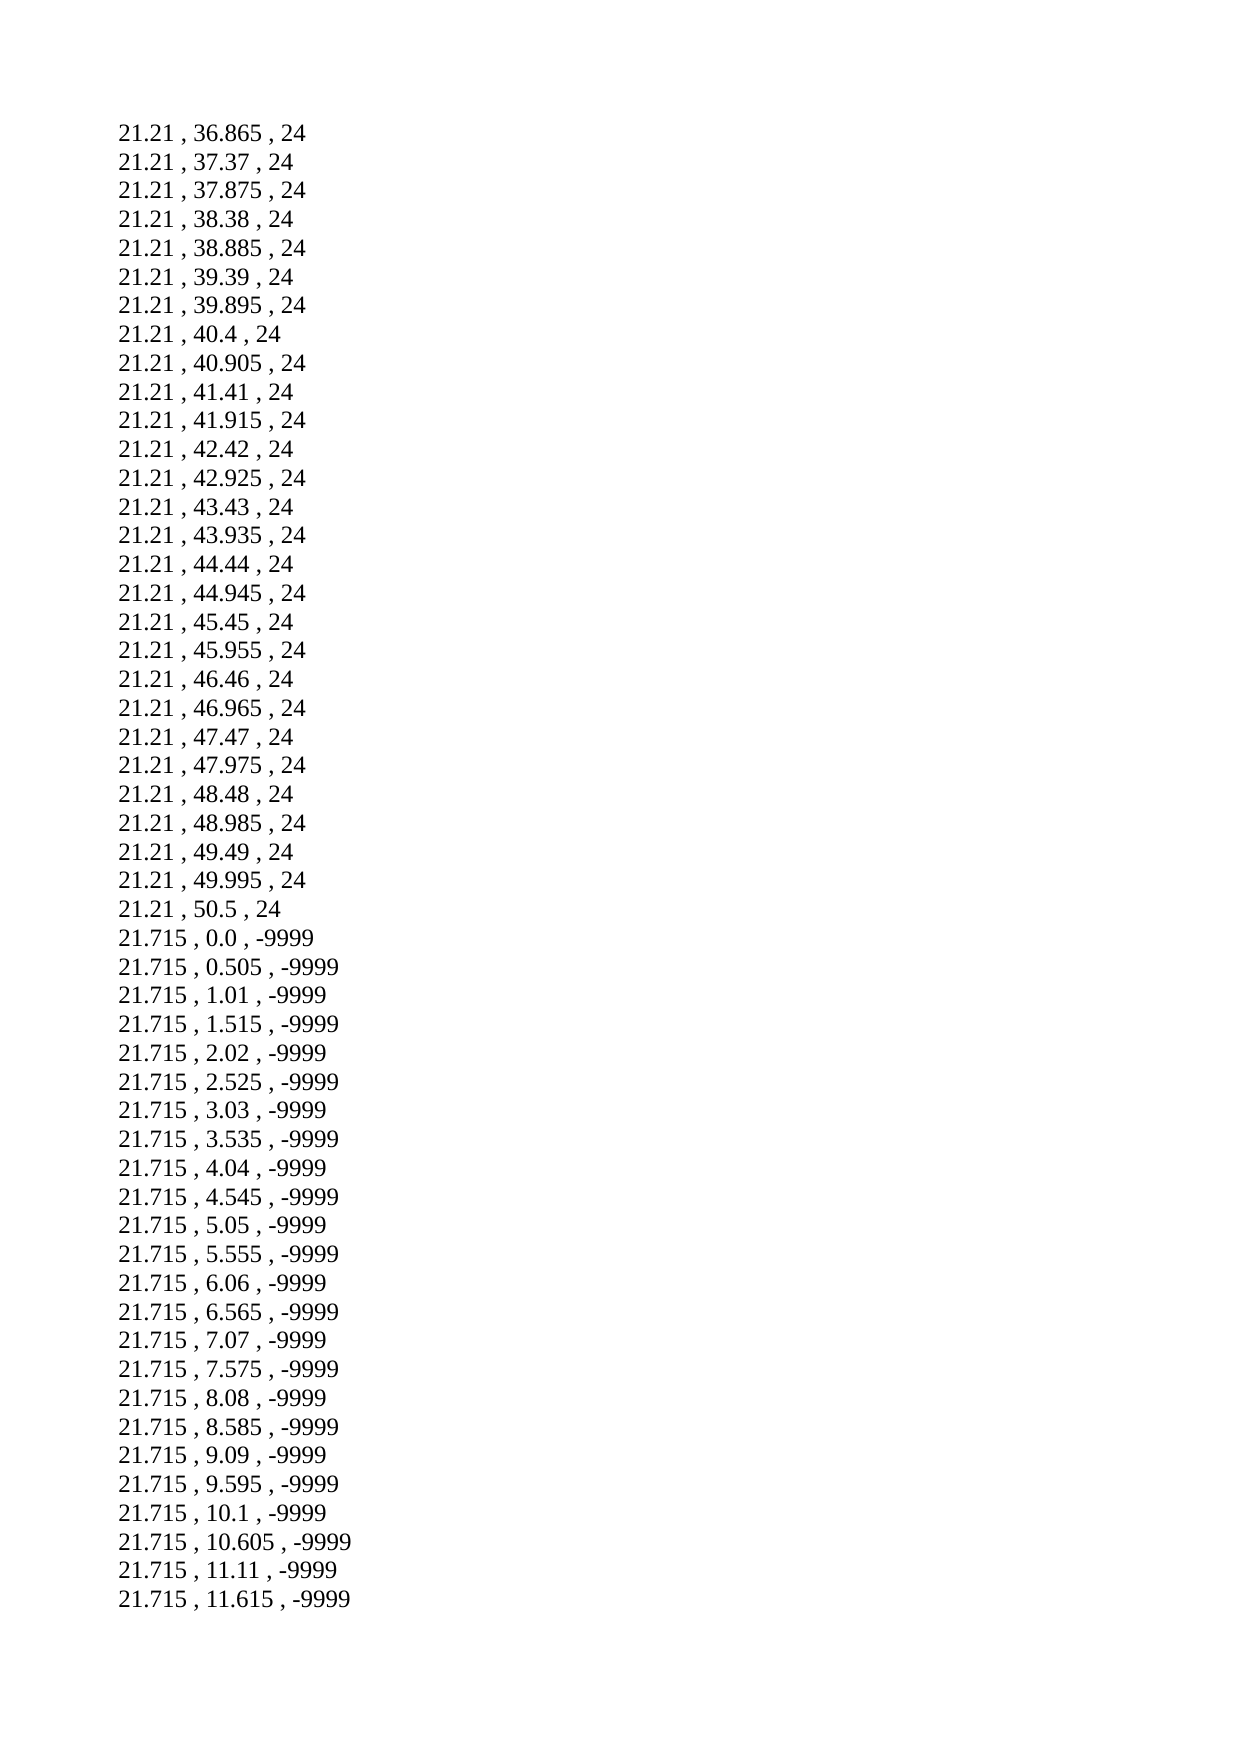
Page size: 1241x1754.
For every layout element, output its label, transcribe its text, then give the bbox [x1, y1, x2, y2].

text 21.715 , 3.535 , -9999 [118, 1124, 1122, 1153]
text 21.715 , 1.515 , -9999 [118, 1009, 1122, 1038]
text 21.715 , 6.565 , -9999 [118, 1297, 1122, 1326]
text 21.21 , 46.965 , 24 [118, 693, 1122, 722]
text 21.715 , 5.05 , -9999 [118, 1211, 1122, 1239]
text 21.715 , 8.585 , -9999 [118, 1412, 1122, 1441]
text 21.21 , 50.5 , 24 [118, 894, 1122, 923]
text 21.21 , 36.865 , 24 [118, 118, 1122, 147]
text 21.715 , 0.0 , -9999 [118, 923, 1122, 952]
text 21.715 , 2.525 , -9999 [118, 1067, 1122, 1096]
text 21.21 , 42.925 , 24 [118, 463, 1122, 492]
text 21.715 , 9.595 , -9999 [118, 1469, 1122, 1498]
text 21.21 , 44.44 , 24 [118, 549, 1122, 578]
text 21.715 , 3.03 , -9999 [118, 1096, 1122, 1124]
text 21.21 , 42.42 , 24 [118, 434, 1122, 463]
text 21.715 , 0.505 , -9999 [118, 952, 1122, 981]
text 21.715 , 2.02 , -9999 [118, 1038, 1122, 1067]
text 21.21 , 37.875 , 24 [118, 176, 1122, 204]
text 21.715 , 5.555 , -9999 [118, 1239, 1122, 1268]
text 21.715 , 4.545 , -9999 [118, 1182, 1122, 1211]
text 21.715 , 1.01 , -9999 [118, 981, 1122, 1009]
text 21.21 , 38.885 , 24 [118, 233, 1122, 262]
text 21.21 , 45.955 , 24 [118, 636, 1122, 664]
text 21.21 , 39.39 , 24 [118, 262, 1122, 291]
text 21.21 , 41.915 , 24 [118, 406, 1122, 434]
text 21.21 , 39.895 , 24 [118, 291, 1122, 319]
text 21.715 , 7.07 , -9999 [118, 1326, 1122, 1354]
text 21.21 , 41.41 , 24 [118, 377, 1122, 406]
text 21.21 , 49.49 , 24 [118, 837, 1122, 866]
text 21.21 , 40.905 , 24 [118, 348, 1122, 377]
text 21.21 , 44.945 , 24 [118, 578, 1122, 607]
text 21.715 , 6.06 , -9999 [118, 1268, 1122, 1297]
text 21.715 , 8.08 , -9999 [118, 1383, 1122, 1412]
text 21.21 , 38.38 , 24 [118, 204, 1122, 233]
text 21.715 , 7.575 , -9999 [118, 1354, 1122, 1383]
text 21.21 , 37.37 , 24 [118, 147, 1122, 176]
text 21.21 , 40.4 , 24 [118, 319, 1122, 348]
text 21.715 , 10.1 , -9999 [118, 1498, 1122, 1527]
text 21.21 , 48.48 , 24 [118, 779, 1122, 808]
text 21.715 , 9.09 , -9999 [118, 1441, 1122, 1469]
text 21.21 , 43.43 , 24 [118, 492, 1122, 521]
text 21.21 , 47.47 , 24 [118, 722, 1122, 751]
text 21.715 , 4.04 , -9999 [118, 1153, 1122, 1182]
text 21.21 , 43.935 , 24 [118, 521, 1122, 549]
text 21.21 , 49.995 , 24 [118, 866, 1122, 894]
text 21.715 , 10.605 , -9999 [118, 1527, 1122, 1556]
text 21.715 , 11.11 , -9999 [118, 1556, 1122, 1584]
text 21.715 , 11.615 , -9999 [118, 1584, 1122, 1613]
text 21.21 , 45.45 , 24 [118, 607, 1122, 636]
text 21.21 , 46.46 , 24 [118, 664, 1122, 693]
text 21.21 , 47.975 , 24 [118, 751, 1122, 779]
text 21.21 , 48.985 , 24 [118, 808, 1122, 837]
